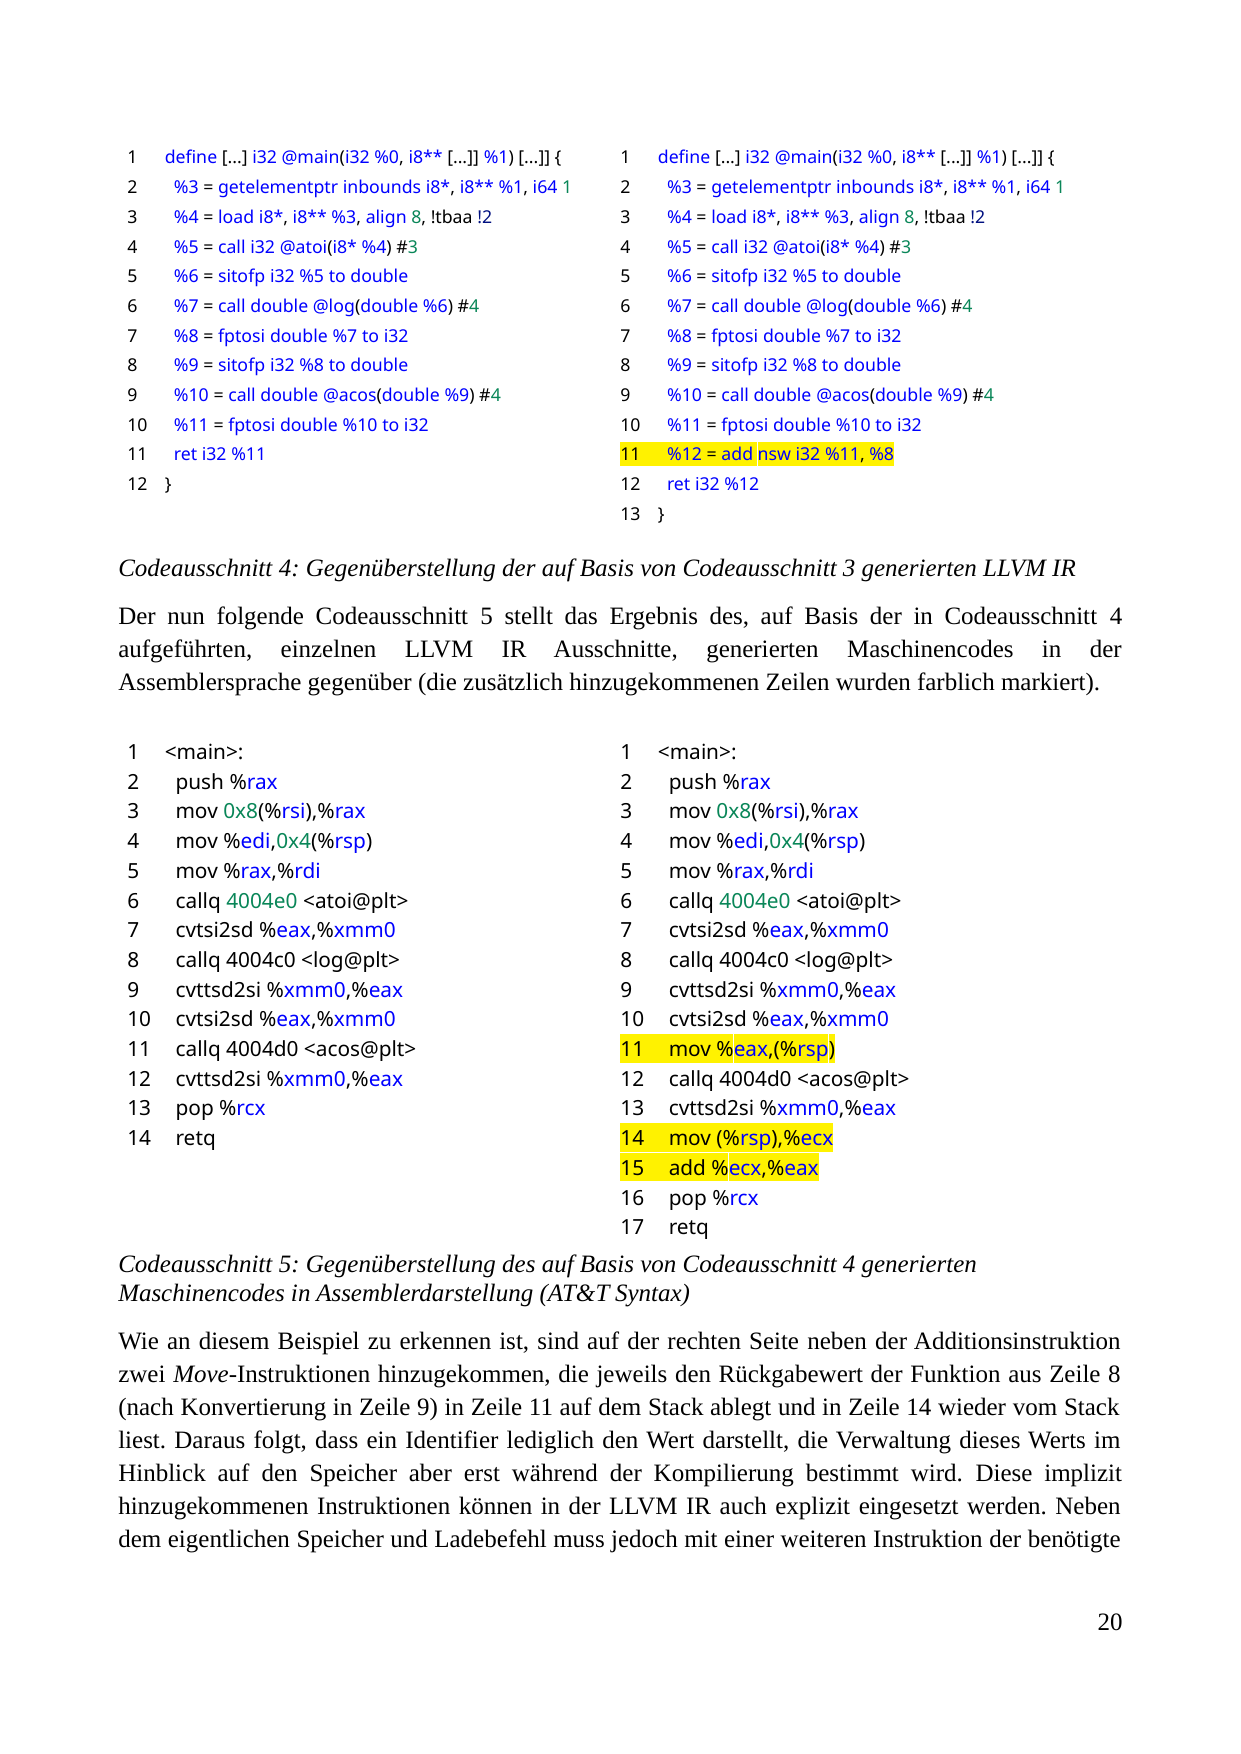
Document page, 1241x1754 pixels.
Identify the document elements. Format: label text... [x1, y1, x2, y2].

list %9 = sitofp i32 %8 to double [620, 347, 1113, 377]
list retq [127, 1122, 620, 1152]
list mov %edi,0x4(%rsp) [620, 825, 1113, 855]
list callq 4004d0 <acos@plt> [620, 1063, 1113, 1092]
list callq 4004e0 <atoi@plt> [620, 884, 1113, 914]
text Codeausschnitt 5: Gegenüberstellung des auf Basis von Codeausschnitt 4 generierten Maschinencodes in Assemblerdarstellung (AT&T Syntax) [118, 727, 1122, 1307]
list push %rax [620, 766, 1113, 795]
list <main>: [620, 736, 1113, 766]
text Der nun folgende Codeausschnitt 5 stellt das Ergebnis des, auf Basis der in Codeausschnitt 4 aufgeführten, einzelnen LLVM IR Ausschnitte, generierten Maschinencodes in der Assemblersprache gegenüber (die zusätzlich hinzugekommenen Zeilen wurden farblich markiert). [118, 601, 1122, 696]
list cvtsi2sd %eax,%xmm0 [127, 1003, 620, 1033]
list mov %rax,%rdi [127, 855, 620, 884]
list %8 = fptosi double %7 to i32 [127, 318, 620, 347]
list %3 = getelementptr inbounds i8*, i8** %1, i64 1 [620, 169, 1113, 199]
list %10 = call double @acos(double %9) #4 [620, 377, 1113, 407]
list %3 = getelementptr inbounds i8*, i8** %1, i64 1 [127, 169, 620, 199]
list %10 = call double @acos(double %9) #4 [127, 377, 620, 407]
list mov 0x8(%rsi),%rax [127, 795, 620, 825]
list %5 = call i32 @atoi(i8* %4) #3 [620, 228, 1113, 258]
list cvttsd2si %xmm0,%eax [127, 973, 620, 1003]
list ret i32 %11 [127, 436, 620, 466]
list %8 = fptosi double %7 to i32 [620, 318, 1113, 347]
list %7 = call double @log(double %6) #4 [620, 288, 1113, 318]
list %11 = fptosi double %10 to i32 [620, 407, 1113, 436]
list cvtsi2sd %eax,%xmm0 [620, 1003, 1113, 1033]
list %11 = fptosi double %10 to i32 [127, 407, 620, 436]
list callq 4004e0 <atoi@plt> [127, 884, 620, 914]
list <main>: [127, 736, 620, 766]
list %9 = sitofp i32 %8 to double [127, 347, 620, 377]
list mov %rax,%rdi [620, 855, 1113, 884]
list mov %eax,(%rsp) [620, 1033, 1113, 1063]
list callq 4004c0 <log@plt> [127, 944, 620, 973]
text Wie an diesem Beispiel zu erkennen ist, sind auf der rechten Seite neben der Additionsinstruktion zwei Move-Instruktionen hinzugekommen, die jeweils den Rückgabewert der Funktion aus Zeile 8 (nach Konvertierung in Zeile 9) in Zeile 11 auf dem Stack ablegt und in Zeile 14 wieder vom Stack liest. Daraus folgt, dass ein Identifier lediglich den Wert darstellt, die Verwaltung dieses Werts im Hinblick auf den Speicher aber erst während der Kompilierung bestimmt wird. Diese implizit hinzugekommenen Instruktionen können in der LLVM IR auch explizit eingesetzt werden. Neben dem eigentlichen Speicher und Ladebefehl muss jedoch mit einer weiteren Instruktion der benötigte [118, 1326, 1122, 1553]
list %5 = call i32 @atoi(i8* %4) #3 [127, 228, 620, 258]
list pop %rcx [127, 1092, 620, 1122]
list %4 = load i8*, i8** %3, align 8, !tbaa !2 [620, 199, 1113, 228]
list } [127, 466, 620, 496]
list ret i32 %12 [620, 466, 1113, 496]
list add %ecx,%eax [620, 1152, 1113, 1181]
list } [620, 496, 1113, 525]
list push %rax [127, 766, 620, 795]
list cvttsd2si %xmm0,%eax [620, 973, 1113, 1003]
list cvttsd2si %xmm0,%eax [127, 1063, 620, 1092]
list retq [620, 1211, 1113, 1241]
list mov (%rsp),%ecx [620, 1122, 1113, 1152]
list %7 = call double @log(double %6) #4 [127, 288, 620, 318]
list cvttsd2si %xmm0,%eax [620, 1092, 1113, 1122]
list mov 0x8(%rsi),%rax [620, 795, 1113, 825]
list %6 = sitofp i32 %5 to double [127, 258, 620, 288]
list cvtsi2sd %eax,%xmm0 [620, 914, 1113, 944]
list %12 = add nsw i32 %11, %8 [620, 436, 1113, 466]
list cvtsi2sd %eax,%xmm0 [127, 914, 620, 944]
list callq 4004c0 <log@plt> [620, 944, 1113, 973]
list define [...] i32 @main(i32 %0, i8** [...]] %1) [...]] { [127, 139, 620, 169]
list callq 4004d0 <acos@plt> [127, 1033, 620, 1063]
list %4 = load i8*, i8** %3, align 8, !tbaa !2 [127, 199, 620, 228]
text Codeausschnitt 4: Gegenüberstellung der auf Basis von Codeausschnitt 3 generierten LLVM IR [118, 131, 1122, 582]
list pop %rcx [620, 1181, 1113, 1211]
list %6 = sitofp i32 %5 to double [620, 258, 1113, 288]
list define [...] i32 @main(i32 %0, i8** [...]] %1) [...]] { [620, 139, 1113, 169]
list mov %edi,0x4(%rsp) [127, 825, 620, 855]
